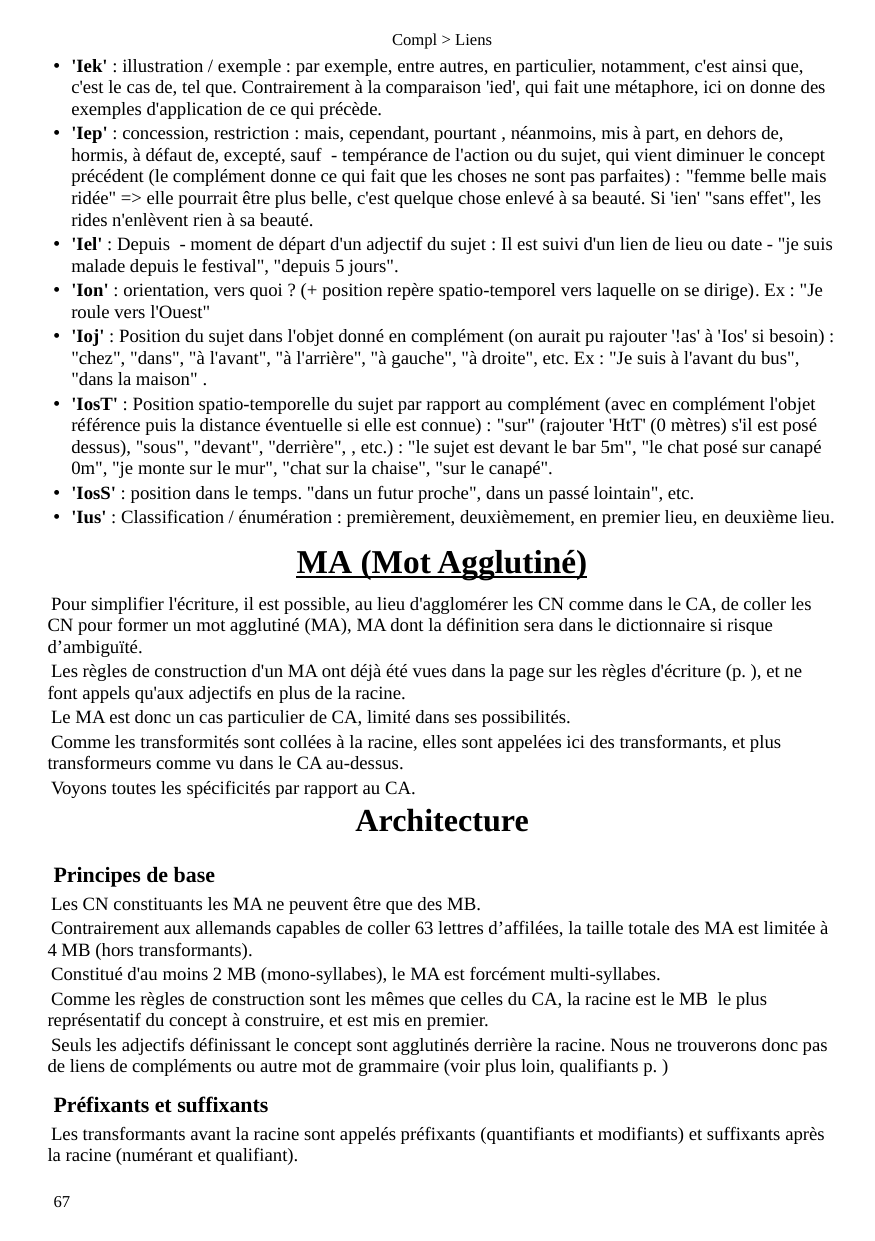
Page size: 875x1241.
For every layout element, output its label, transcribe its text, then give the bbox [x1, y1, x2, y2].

list 'Iek' : illustration / exemple : par exemple, entre autres, en particulier, notamment, c'est ainsi que, c'est le cas de, tel que. Contrairement à la comparaison 'ied', qui fait une métaphore, ici on donne des exemples d'application de ce qui précède. [53, 54, 836, 119]
text Les règles de construction d'un MA ont déjà été vues dans la page sur les règles d'écriture (p. ), et ne font appels qu'aux adjectifs en plus de la racine. [47, 660, 836, 703]
list 'IosS' : position dans le temps. "dans un futur proche", dans un passé lointain", etc. [53, 482, 836, 503]
text Pour simplifier l'écriture, il est possible, au lieu d'agglomérer les CN comme dans le CA, de coller les CN pour former un mot agglutiné (MA), MA dont la définition sera dans le dictionnaire si risque d’ambiguïté. [47, 593, 836, 657]
subtitle Préfixants et suffixants [53, 1092, 836, 1117]
text Constitué d'au moins 2 MB (mono-syllabes), le MA est forcément multi-syllabes. [47, 963, 836, 985]
text Les transformants avant la racine sont appelés préfixants (quantifiants et modifiants) et suffixants après la racine (numérant et qualifiant). [47, 1123, 836, 1166]
list 'IosT' : Position spatio-temporelle du sujet par rapport au complément (avec en complément l'objet référence puis la distance éventuelle si elle est connue) : "sur" (rajouter 'HtT' (0 mètres) s'il est posé dessus), "sous", "devant", "derrière", , etc.) : "le sujet est devant le bar 5m", "le chat posé sur canapé 0m", "je monte sur le mur", "chat sur la chaise", "sur le canapé". [53, 393, 836, 479]
list 'Iel' : Depuis - moment de départ d'un adjectif du sujet : Il est suivi d'un lien de lieu ou date - "je suis malade depuis le festival", "depuis 5 jours". [53, 233, 836, 276]
text Les CN constituants les MA ne peuvent être que des MB. [47, 893, 836, 914]
text Voyons toutes les spécificités par rapport au CA. [47, 777, 836, 798]
subtitle Architecture [47, 801, 836, 838]
text Comme les transformités sont collées à la racine, elles sont appelées ici des transformants, et plus transformeurs comme vu dans le CA au-dessus. [47, 731, 836, 774]
list 'Ioj' : Position du sujet dans l'objet donné en complément (on aurait pu rajouter '!as' à 'Ios' si besoin) : "chez", "dans", "à l'avant", "à l'arrière", "à gauche", "à droite", etc. Ex : "Je suis à l'avant du bus", "dans la maison" . [53, 325, 836, 390]
list 'Ius' : Classification / énumération : premièrement, deuxièmement, en premier lieu, en deuxième lieu. [53, 506, 836, 528]
subtitle Principes de base [53, 862, 836, 887]
text Seuls les adjectifs définissant le concept sont agglutinés derrière la racine. Nous ne trouverons donc pas de liens de compléments ou autre mot de grammaire (voir plus loin, qualifiants p. ) [47, 1034, 836, 1077]
list 'Ion' : orientation, vers quoi ? (+ position repère spatio-temporel vers laquelle on se dirige). Ex : "Je roule vers l'Ouest" [53, 279, 836, 322]
text Le MA est donc un cas particulier de CA, limité dans ses possibilités. [47, 706, 836, 728]
list 'Iep' : concession, restriction : mais, cependant, pourtant , néanmoins, mis à part, en dehors de, hormis, à défaut de, excepté, sauf - tempérance de l'action ou du sujet, qui vient diminuer le concept précédent (le complément donne ce qui fait que les choses ne sont pas parfaites) : "femme belle mais ridée" => elle pourrait être plus belle, c'est quelque chose enlevé à sa beauté. Si 'ien' "sans effet", les rides n'enlèvent rien à sa beauté. [53, 122, 836, 230]
text Comme les règles de construction sont les mêmes que celles du CA, la racine est le MB le plus représentatif du concept à construire, et est mis en premier. [47, 988, 836, 1031]
subtitle MA (Mot Agglutiné) [47, 542, 836, 581]
text Contrairement aux allemands capables de coller 63 lettres d’affilées, la taille totale des MA est limitée à 4 MB (hors transformants). [47, 917, 836, 960]
